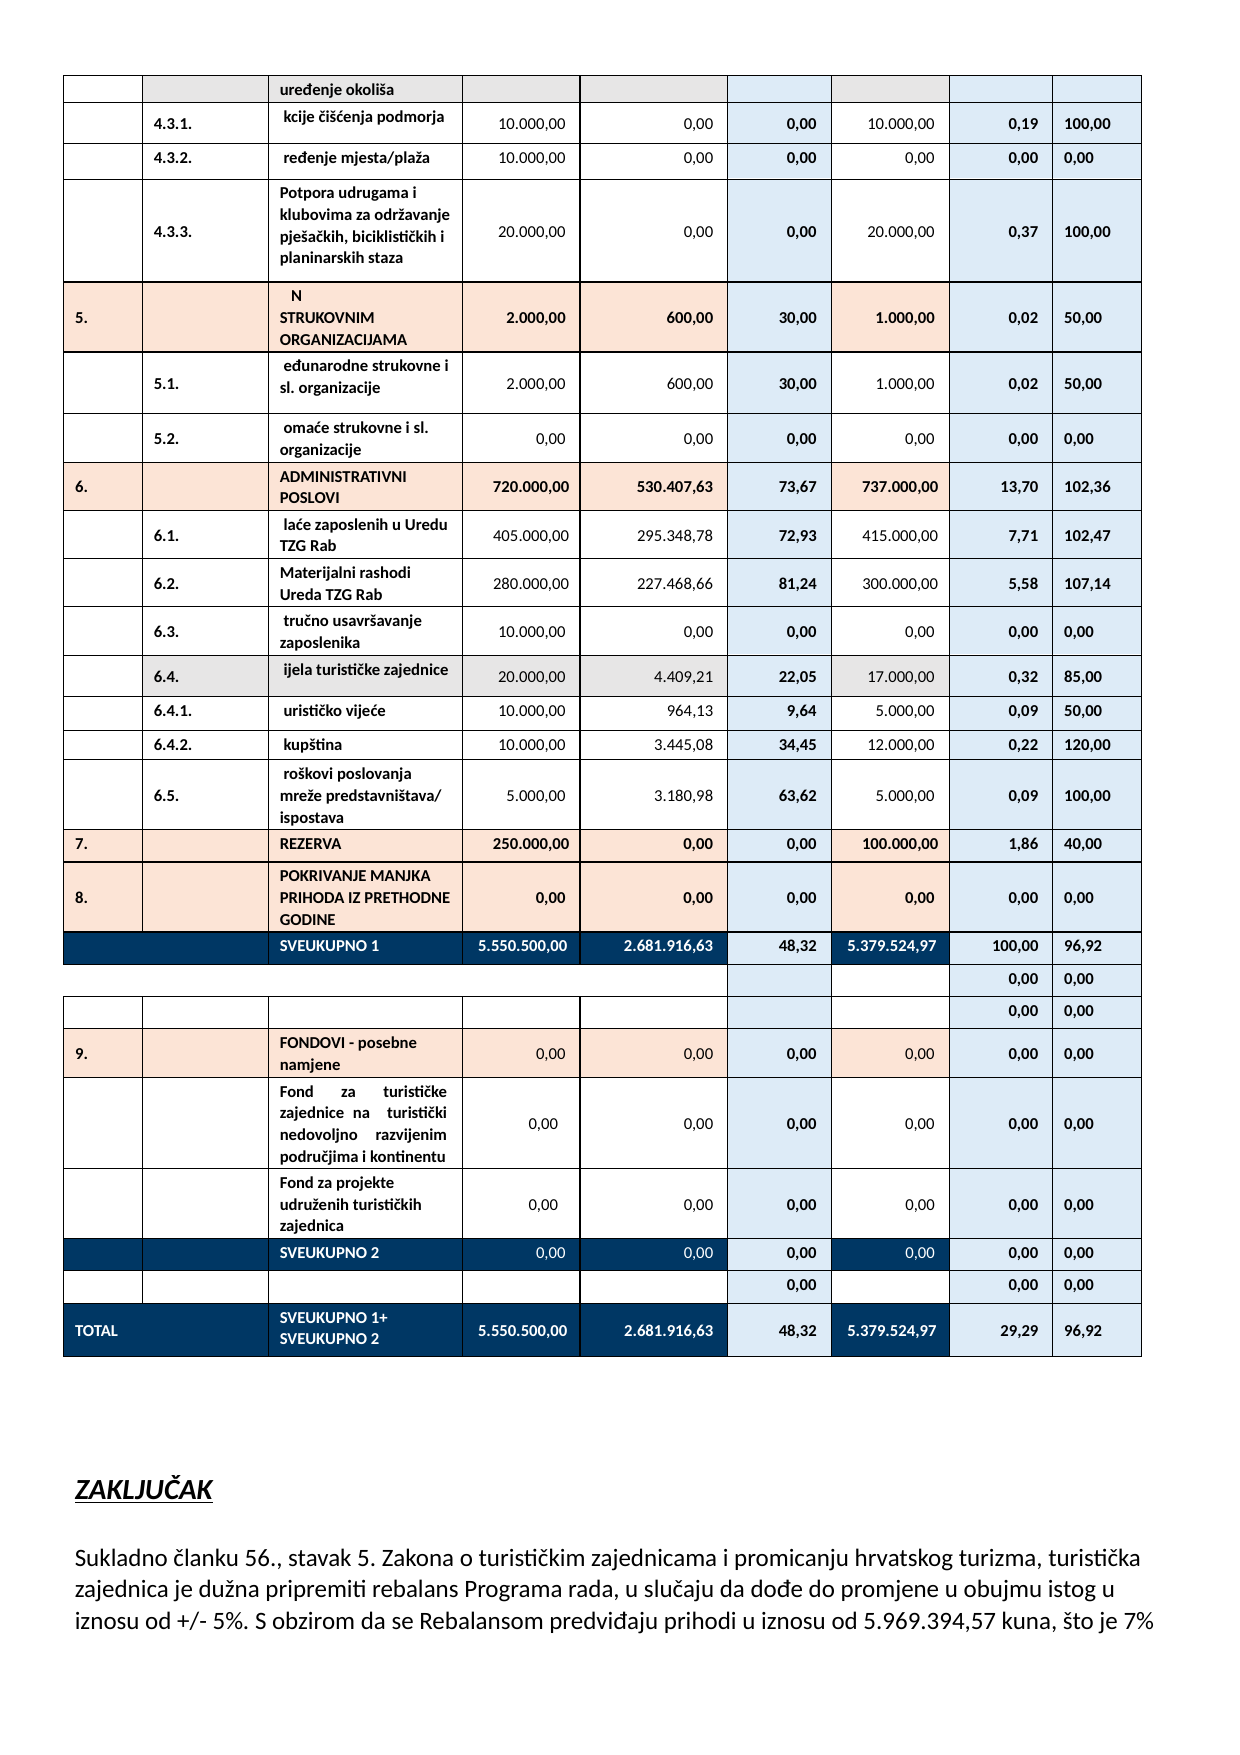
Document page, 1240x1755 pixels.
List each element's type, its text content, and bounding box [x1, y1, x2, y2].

table_cell 6.2. [143, 559, 268, 606]
table_cell 22,05 [728, 656, 831, 696]
table_cell Potpora udrugama i klubovima za održavanje pješačkih, biciklističkih i planinarskih staza [269, 180, 462, 281]
table_cell 0,00 [1053, 1029, 1141, 1077]
table_cell 102,36 [1053, 463, 1141, 510]
table_cell 8. [64, 863, 142, 931]
table_cell [269, 997, 462, 1028]
table_cell 6. [64, 463, 142, 510]
table_cell 0,22 [950, 731, 1052, 759]
table_cell 107,14 [1053, 559, 1141, 606]
table_cell 50,00 [1053, 697, 1141, 730]
table_cell 0,00 [581, 607, 727, 654]
table_cell 0,00 [950, 1271, 1052, 1303]
table_cell 30,00 [728, 283, 831, 351]
table_cell laće zaposlenih u Uredu TZG Rab [269, 511, 462, 558]
table_cell 5.2. [143, 414, 268, 462]
table_cell [143, 1239, 268, 1270]
table_cell 0,00 [1053, 863, 1141, 931]
table_cell 0,02 [950, 353, 1052, 413]
table_cell 0,00 [950, 414, 1052, 462]
table_cell 100,00 [1053, 760, 1141, 829]
table_cell 0,00 [832, 1029, 949, 1077]
table_cell [463, 1271, 579, 1303]
table_cell 0,19 [950, 103, 1052, 143]
table_cell 0,00 [728, 863, 831, 931]
table_cell 0,00 [728, 103, 831, 143]
table_cell kupština [269, 731, 462, 759]
table_cell 0,00 [581, 1169, 727, 1238]
table_cell 0,00 [950, 863, 1052, 931]
table_cell 7,71 [950, 511, 1052, 558]
table_cell 295.348,78 [581, 511, 727, 558]
table_cell 5.000,00 [832, 697, 949, 730]
table_cell 6.4.2. [143, 731, 268, 759]
table_cell 0,37 [950, 180, 1052, 281]
table_cell 20.000,00 [463, 656, 579, 696]
table_cell 0,00 [832, 1078, 949, 1168]
table_cell 5,58 [950, 559, 1052, 606]
table_cell [832, 997, 949, 1028]
table_cell 0,00 [1053, 414, 1141, 462]
table_cell 96,92 [1053, 1304, 1141, 1356]
table_cell [64, 559, 142, 606]
table_cell 7. [64, 830, 142, 861]
table_cell 0,00 [950, 607, 1052, 654]
table_cell SVEUKUPNO 1 [269, 933, 462, 964]
table_cell 4.3.1. [143, 103, 268, 143]
table_cell eđunarodne strukovne i sl. organizacije [269, 353, 462, 413]
table_cell [581, 997, 727, 1028]
table_cell 227.468,66 [581, 559, 727, 606]
table_cell 40,00 [1053, 830, 1141, 861]
table_cell 10.000,00 [463, 607, 579, 654]
table_cell 5.000,00 [463, 760, 579, 829]
table_cell 0,00 [581, 144, 727, 178]
table_cell 0,00 [728, 414, 831, 462]
table_cell 10.000,00 [832, 103, 949, 143]
table_cell TOTAL [64, 1304, 142, 1356]
table_cell 10.000,00 [463, 144, 579, 178]
table_cell 0,00 [1053, 965, 1141, 996]
table_cell omaće strukovne i sl. organizacije [269, 414, 462, 462]
table_cell [64, 731, 142, 759]
table_cell [143, 863, 268, 931]
table_cell 0,00 [1053, 997, 1141, 1028]
table_cell 50,00 [1053, 353, 1141, 413]
table_cell 0,00 [832, 863, 949, 931]
table_cell 6.5. [143, 760, 268, 829]
table_cell uređenje okoliša [269, 76, 462, 102]
table_cell 100,00 [1053, 180, 1141, 281]
table_cell [728, 997, 831, 1028]
table_cell [64, 1078, 142, 1168]
table_cell 0,00 [728, 180, 831, 281]
table_cell roškovi poslovanja mreže predstavništava/ ispostava [269, 760, 462, 829]
table_cell [64, 103, 142, 143]
table_cell [832, 965, 949, 996]
table_cell 0,00 [1053, 1169, 1141, 1238]
table_cell 600,00 [581, 283, 727, 351]
table_cell 3.180,98 [581, 760, 727, 829]
table_cell 2.681.916,63 [581, 1304, 727, 1356]
table_cell 1,86 [950, 830, 1052, 861]
table_cell 10.000,00 [463, 697, 579, 730]
table_cell 0,00 [728, 1239, 831, 1270]
table_cell 5.379.524,97 [832, 933, 949, 964]
table_cell 0,00 [1053, 607, 1141, 654]
table_cell 5.550.500,00 [463, 1304, 579, 1356]
table_cell [64, 965, 727, 996]
table_cell [1053, 76, 1141, 102]
table_cell 5. [64, 283, 142, 351]
table_cell 0,00 [1053, 1078, 1141, 1168]
table_cell 0,00 [581, 1239, 727, 1270]
table_cell 0,00 [728, 607, 831, 654]
table_cell Fond za turističke zajednice na turistički nedovoljno razvijenim područjima i kontinentu [269, 1078, 462, 1168]
table_cell [832, 1271, 949, 1303]
table_cell 720.000,00 [463, 463, 579, 510]
table_cell [64, 180, 142, 281]
table_cell [64, 656, 142, 696]
table_cell 0,00 [728, 1078, 831, 1168]
table_cell 530.407,63 [581, 463, 727, 510]
table_cell 0,00 [581, 414, 727, 462]
table_cell [143, 1029, 268, 1077]
table_cell 0,00 [832, 607, 949, 654]
table_cell 6.4. [143, 656, 268, 696]
table_cell 48,32 [728, 933, 831, 964]
table_cell 0,00 [950, 144, 1052, 178]
table_cell 30,00 [728, 353, 831, 413]
table_cell [64, 1239, 142, 1270]
table_cell 0,00 [728, 144, 831, 178]
table_cell 102,47 [1053, 511, 1141, 558]
table_cell 9,64 [728, 697, 831, 730]
table_cell [832, 76, 949, 102]
table_cell 0,00 [950, 1078, 1052, 1168]
table_cell 0,00 [463, 1078, 579, 1168]
table_cell Materijalni rashodi Ureda TZG Rab [269, 559, 462, 606]
table_cell 0,00 [463, 863, 579, 931]
table_cell 5.550.500,00 [463, 933, 579, 964]
table_cell 0,00 [463, 1029, 579, 1077]
table_cell 0,00 [832, 1239, 949, 1270]
table_cell [143, 997, 268, 1028]
table_cell 63,62 [728, 760, 831, 829]
table_cell [64, 1169, 142, 1238]
table_cell 120,00 [1053, 731, 1141, 759]
table_cell 2.000,00 [463, 283, 579, 351]
table_cell 50,00 [1053, 283, 1141, 351]
table_cell 0,00 [1053, 1271, 1141, 1303]
table_cell [64, 353, 142, 413]
table_cell 0,00 [463, 414, 579, 462]
table_cell [64, 414, 142, 462]
table_cell 0,32 [950, 656, 1052, 696]
table_cell 5.1. [143, 353, 268, 413]
table_cell 10.000,00 [463, 731, 579, 759]
table_cell N STRUKOVNIM ORGANIZACIJAMA [269, 283, 462, 351]
table_cell [143, 1078, 268, 1168]
table_cell 4.3.3. [143, 180, 268, 281]
table_cell 280.000,00 [463, 559, 579, 606]
table_cell 0,00 [581, 103, 727, 143]
table_cell [463, 76, 579, 102]
table_cell 3.445,08 [581, 731, 727, 759]
table_cell Fond za projekte udruženih turističkih zajednica [269, 1169, 462, 1238]
text Sukladno članku 56., stavak 5. Zakona o turističkim zajednicama i promicanju hrvatskog turizma, turistička zajednica je dužna pripremiti rebalans Programa rada, u slučaju da dođe do promjene u obujmu istog u iznosu od +/- 5%. S obzirom da se Rebalansom predviđaju prihodi u iznosu od 5.969.394,57 kuna, što je 7% [74, 1542, 1164, 1636]
table_cell 0,00 [950, 1239, 1052, 1270]
table_cell 34,45 [728, 731, 831, 759]
table_cell [64, 933, 268, 964]
table_cell [581, 76, 727, 102]
table_cell 0,00 [581, 863, 727, 931]
table_cell 96,92 [1053, 933, 1141, 964]
table_cell [143, 76, 268, 102]
table_cell 73,67 [728, 463, 831, 510]
table_cell [581, 1271, 727, 1303]
table_cell [64, 607, 142, 654]
table_cell 0,02 [950, 283, 1052, 351]
table_cell 0,00 [832, 1169, 949, 1238]
table_cell 0,00 [950, 997, 1052, 1028]
table_cell 0,00 [1053, 1239, 1141, 1270]
table_cell 0,09 [950, 697, 1052, 730]
table_cell [64, 997, 142, 1028]
table_cell SVEUKUPNO 1+ SVEUKUPNO 2 [269, 1304, 462, 1356]
table_cell 2.681.916,63 [581, 933, 727, 964]
table_cell 17.000,00 [832, 656, 949, 696]
table_cell [728, 965, 831, 996]
table_cell 48,32 [728, 1304, 831, 1356]
table_cell 0,00 [728, 1169, 831, 1238]
table_cell 6.3. [143, 607, 268, 654]
table_cell [64, 760, 142, 829]
table_cell 29,29 [950, 1304, 1052, 1356]
table_cell [64, 144, 142, 178]
table_cell 13,70 [950, 463, 1052, 510]
table_cell 0,00 [950, 1169, 1052, 1238]
table_cell 9. [64, 1029, 142, 1077]
table_cell 6.4.1. [143, 697, 268, 730]
table_cell 10.000,00 [463, 103, 579, 143]
table_cell 0,00 [463, 1169, 579, 1238]
table_cell 0,00 [581, 1029, 727, 1077]
table_cell POKRIVANJE MANJKA PRIHODA IZ PRETHODNE GODINE [269, 863, 462, 931]
table_cell [143, 283, 268, 351]
table_cell [143, 1169, 268, 1238]
table_cell 20.000,00 [832, 180, 949, 281]
table_cell 100,00 [950, 933, 1052, 964]
table_cell 4.3.2. [143, 144, 268, 178]
table_cell 100,00 [1053, 103, 1141, 143]
table_cell tručno usavršavanje zaposlenika [269, 607, 462, 654]
table_cell ADMINISTRATIVNI POSLOVI [269, 463, 462, 510]
table_cell FONDOVI - posebne namjene [269, 1029, 462, 1077]
table_cell 85,00 [1053, 656, 1141, 696]
table_cell ijela turističke zajednice [269, 656, 462, 696]
table_cell [143, 1271, 268, 1303]
text ZAKLJUČAK [75, 1471, 1165, 1507]
table_cell [64, 697, 142, 730]
table_cell 2.000,00 [463, 353, 579, 413]
table_cell 0,09 [950, 760, 1052, 829]
table_cell [143, 830, 268, 861]
table_cell [950, 76, 1052, 102]
table_cell [64, 76, 142, 102]
table_cell 0,00 [728, 830, 831, 861]
table_cell 0,00 [832, 414, 949, 462]
table_cell [269, 1271, 462, 1303]
table_cell 0,00 [832, 144, 949, 178]
table_cell 964,13 [581, 697, 727, 730]
table_cell 81,24 [728, 559, 831, 606]
table_cell [64, 511, 142, 558]
table_cell 0,00 [1053, 144, 1141, 178]
table_cell SVEUKUPNO 2 [269, 1239, 462, 1270]
table_cell [143, 463, 268, 510]
table_cell [728, 76, 831, 102]
table_cell 0,00 [950, 1029, 1052, 1077]
table_cell kcije čišćenja podmorja [269, 103, 462, 143]
table_cell 4.409,21 [581, 656, 727, 696]
table_cell ređenje mjesta/plaža [269, 144, 462, 178]
table_cell 0,00 [581, 180, 727, 281]
table_cell 0,00 [581, 1078, 727, 1168]
table_cell 6.1. [143, 511, 268, 558]
table_cell 1.000,00 [832, 353, 949, 413]
table_cell 300.000,00 [832, 559, 949, 606]
table_cell 0,00 [581, 830, 727, 861]
table_cell 5.379.524,97 [832, 1304, 949, 1356]
table_cell 20.000,00 [463, 180, 579, 281]
table_cell 250.000,00 [463, 830, 579, 861]
table_cell 405.000,00 [463, 511, 579, 558]
table_cell 0,00 [950, 965, 1052, 996]
table_cell 1.000,00 [832, 283, 949, 351]
table_cell 12.000,00 [832, 731, 949, 759]
table_cell 100.000,00 [832, 830, 949, 861]
table_cell 0,00 [728, 1029, 831, 1077]
table_cell [463, 997, 579, 1028]
table_cell 5.000,00 [832, 760, 949, 829]
table_cell 0,00 [463, 1239, 579, 1270]
table_cell [142, 1304, 268, 1356]
table_cell 72,93 [728, 511, 831, 558]
table_cell urističko vijeće [269, 697, 462, 730]
table_cell REZERVA [269, 830, 462, 861]
table_cell 415.000,00 [832, 511, 949, 558]
table_cell 0,00 [728, 1271, 831, 1303]
table_cell 737.000,00 [832, 463, 949, 510]
table_cell 600,00 [581, 353, 727, 413]
table_cell [64, 1271, 142, 1303]
